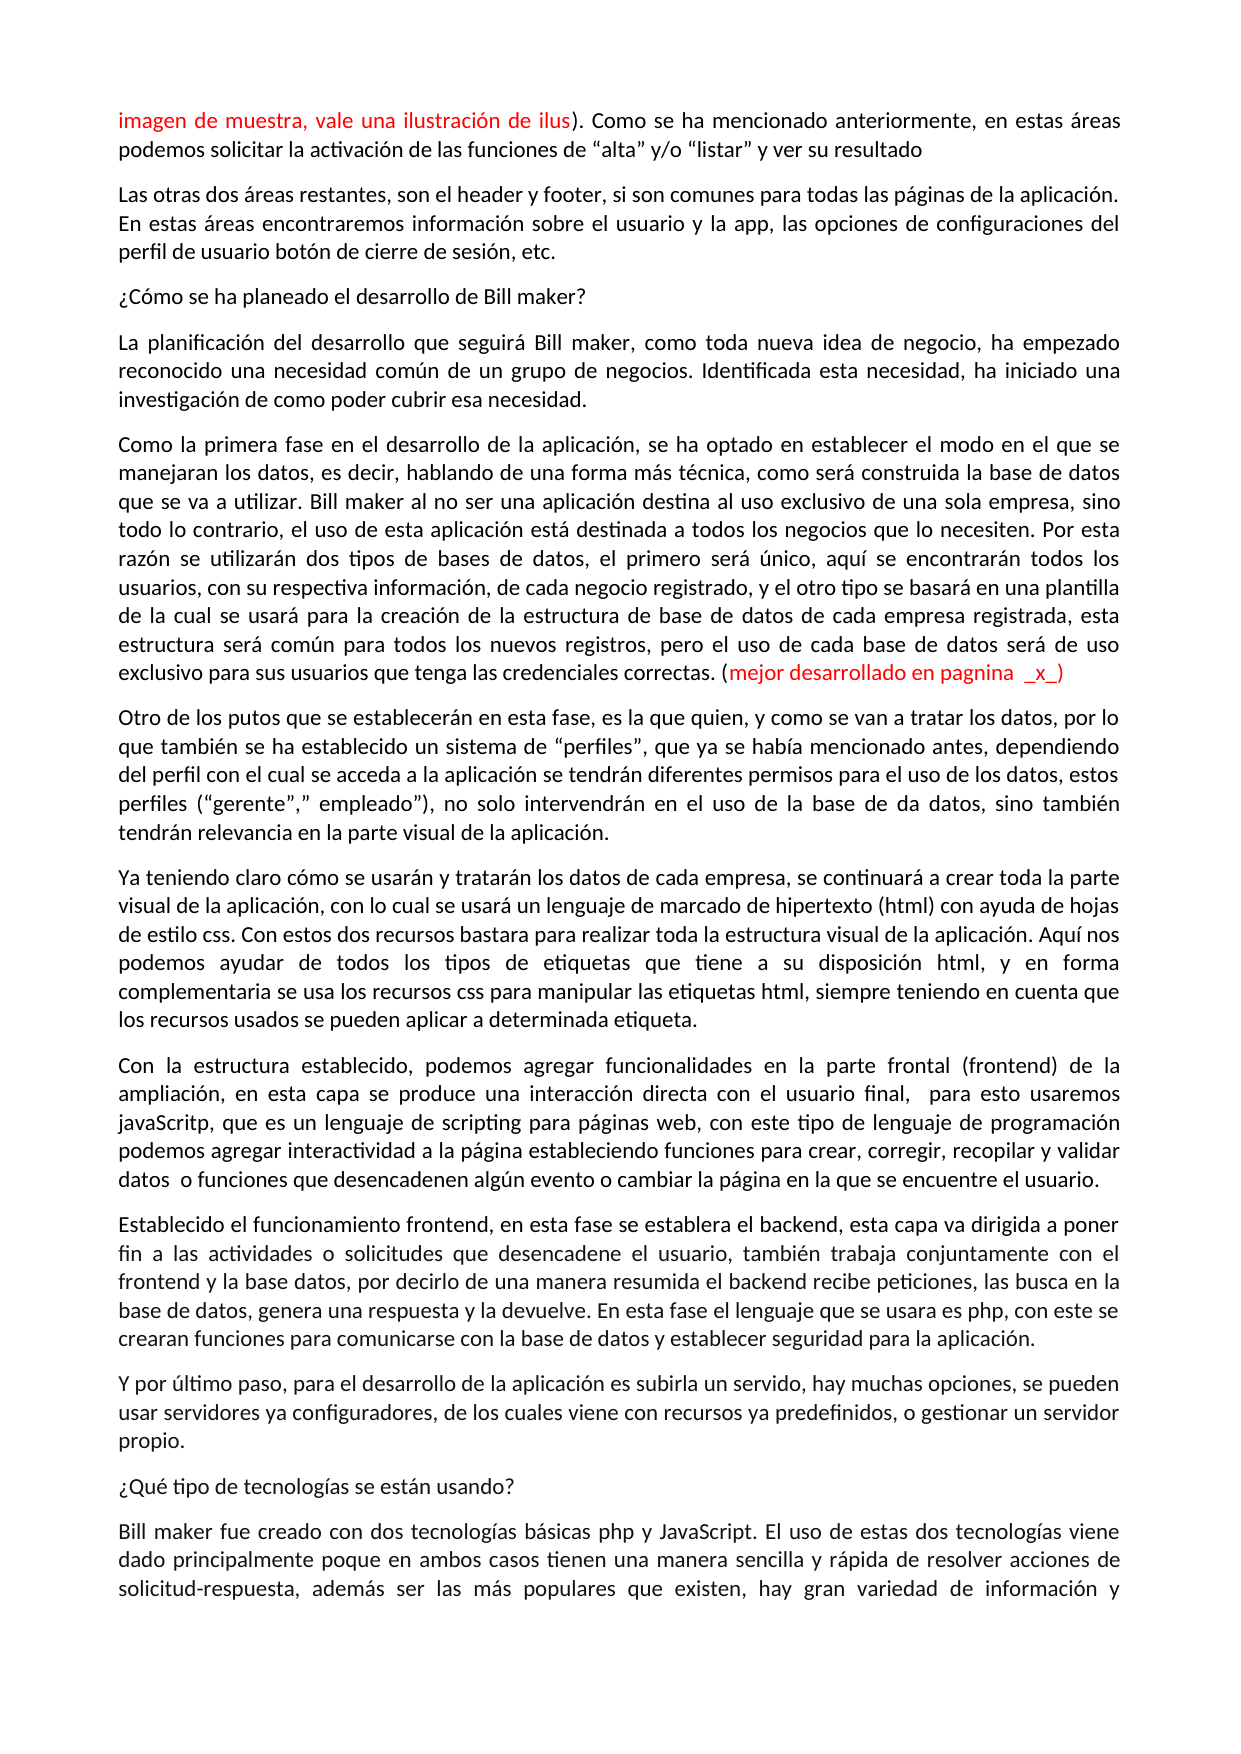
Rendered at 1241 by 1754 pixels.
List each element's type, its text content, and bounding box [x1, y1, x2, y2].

text Y por último paso, para el desarrollo de la aplicación es subirla un servido, hay muchas opciones, se pueden usar servidores ya configuradores, de los cuales viene con recursos ya predefinidos, o gestionar un servidor propio. [118, 1369, 1122, 1454]
text ¿Qué tipo de tecnologías se están usando? [118, 1472, 1122, 1500]
text Bill maker fue creado con dos tecnologías básicas php y JavaScript. El uso de estas dos tecnologías viene dado principalmente poque en ambos casos tienen una manera sencilla y rápida de resolver acciones de solicitud-respuesta, además ser las más populares que existen, hay gran variedad de información y [118, 1517, 1122, 1602]
text Ya teniendo claro cómo se usarán y tratarán los datos de cada empresa, se continuará a crear toda la parte visual de la aplicación, con lo cual se usará un lenguaje de marcado de hipertexto (html) con ayuda de hojas de estilo css. Con estos dos recursos bastara para realizar toda la estructura visual de la aplicación. Aquí nos podemos ayudar de todos los tipos de etiquetas que tiene a su disposición html, y en forma complementaria se usa los recursos css para manipular las etiquetas html, siempre teniendo en cuenta que los recursos usados se pueden aplicar a determinada etiqueta. [118, 863, 1122, 1033]
text Con la estructura establecido, podemos agregar funcionalidades en la parte frontal (frontend) de la ampliación, en esta capa se produce una interacción directa con el usuario final, para esto usaremos javaScritp, que es un lenguaje de scripting para páginas web, con este tipo de lenguaje de programación podemos agregar interactividad a la página estableciendo funciones para crear, corregir, recopilar y validar datos o funciones que desencadenen algún evento o cambiar la página en la que se encuentre el usuario. [118, 1051, 1122, 1193]
text Otro de los putos que se establecerán en esta fase, es la que quien, y como se van a tratar los datos, por lo que también se ha establecido un sistema de “perfiles”, que ya se había mencionado antes, dependiendo del perfil con el cual se acceda a la aplicación se tendrán diferentes permisos para el uso de los datos, estos perfiles (“gerente”,” empleado”), no solo intervendrán en el uso de la base de da datos, sino también tendrán relevancia en la parte visual de la aplicación. [118, 703, 1122, 846]
text La planificación del desarrollo que seguirá Bill maker, como toda nueva idea de negocio, ha empezado reconocido una necesidad común de un grupo de negocios. Identificada esta necesidad, ha iniciado una investigación de como poder cubrir esa necesidad. [118, 328, 1122, 413]
text imagen de muestra, vale una ilustración de ilus). Como se ha mencionado anteriormente, en estas áreas podemos solicitar la activación de las funciones de “alta” y/o “listar” y ver su resultado [118, 106, 1122, 163]
text Como la primera fase en el desarrollo de la aplicación, se ha optado en establecer el modo en el que se manejaran los datos, es decir, hablando de una forma más técnica, como será construida la base de datos que se va a utilizar. Bill maker al no ser una aplicación destina al uso exclusivo de una sola empresa, sino todo lo contrario, el uso de esta aplicación está destinada a todos los negocios que lo necesiten. Por esta razón se utilizarán dos tipos de bases de datos, el primero será único, aquí se encontrarán todos los usuarios, con su respectiva información, de cada negocio registrado, y el otro tipo se basará en una plantilla de la cual se usará para la creación de la estructura de base de datos de cada empresa registrada, esta estructura será común para todos los nuevos registros, pero el uso de cada base de datos será de uso exclusivo para sus usuarios que tenga las credenciales correctas. (mejor desarrollado en pagnina _x_) [118, 430, 1122, 686]
text Las otras dos áreas restantes, son el header y footer, si son comunes para todas las páginas de la aplicación. En estas áreas encontraremos información sobre el usuario y la app, las opciones de configuraciones del perfil de usuario botón de cierre de sesión, etc. [118, 180, 1122, 265]
text ¿Cómo se ha planeado el desarrollo de Bill maker? [118, 282, 1122, 310]
text Establecido el funcionamiento frontend, en esta fase se establera el backend, esta capa va dirigida a poner fin a las actividades o solicitudes que desencadene el usuario, también trabaja conjuntamente con el frontend y la base datos, por decirlo de una manera resumida el backend recibe peticiones, las busca en la base de datos, genera una respuesta y la devuelve. En esta fase el lenguaje que se usara es php, con este se crearan funciones para comunicarse con la base de datos y establecer seguridad para la aplicación. [118, 1210, 1122, 1352]
